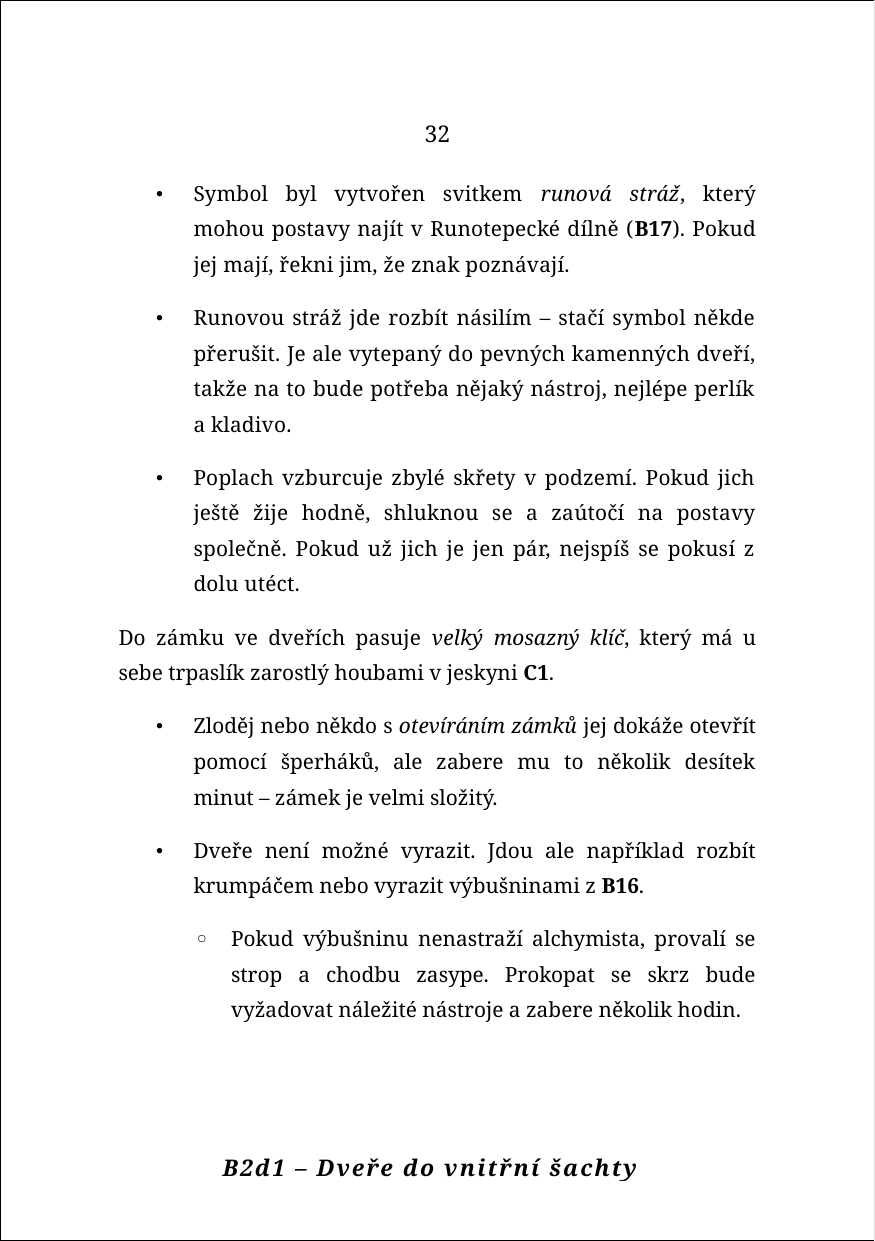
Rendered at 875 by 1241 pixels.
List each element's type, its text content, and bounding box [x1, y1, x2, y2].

text Do zámku ve dveřích pasuje velký mosazný klíč, který má u sebe trpaslík zarostlý houbami v jeskyni C1. [118, 623, 756, 687]
list Symbol byl vytvořen svitkem runová stráž, který mohou postavy najít v Runotepecké dílně (B17). Pokud jej mají, řekni jim, že znak poznávají. [156, 179, 756, 278]
list Poplach vzburcuje zbylé skřety v podzemí. Pokud jich ještě žije hodně, shluknou se a zaútočí na postavy společně. Pokud už jich je jen pár, nejspíš se pokusí z dolu utéct. [156, 463, 756, 598]
list Pokud výbušninu nenastraží alchymista, provalí se strop a chodbu zasype. Prokopat se skrz bude vyžadovat náležité nástroje a zabere několik hodin. [193, 924, 756, 1024]
list Runovou stráž jde rozbít násilím – stačí symbol někde přerušit. Je ale vytepaný do pevných kamenných dveří, takže na to bude potřeba nějaký nástroj, nejlépe perlík a kladivo. [156, 303, 756, 438]
list Dveře není možné vyrazit. Jdou ale například rozbít krumpáčem nebo vyrazit výbušninami z B16. [156, 836, 756, 900]
list Zloděj nebo někdo s otevíráním zámků jej dokáže otevřít pomocí šperháků, ale zabere mu to několik desítek minut – zámek je velmi složitý. [156, 712, 756, 811]
